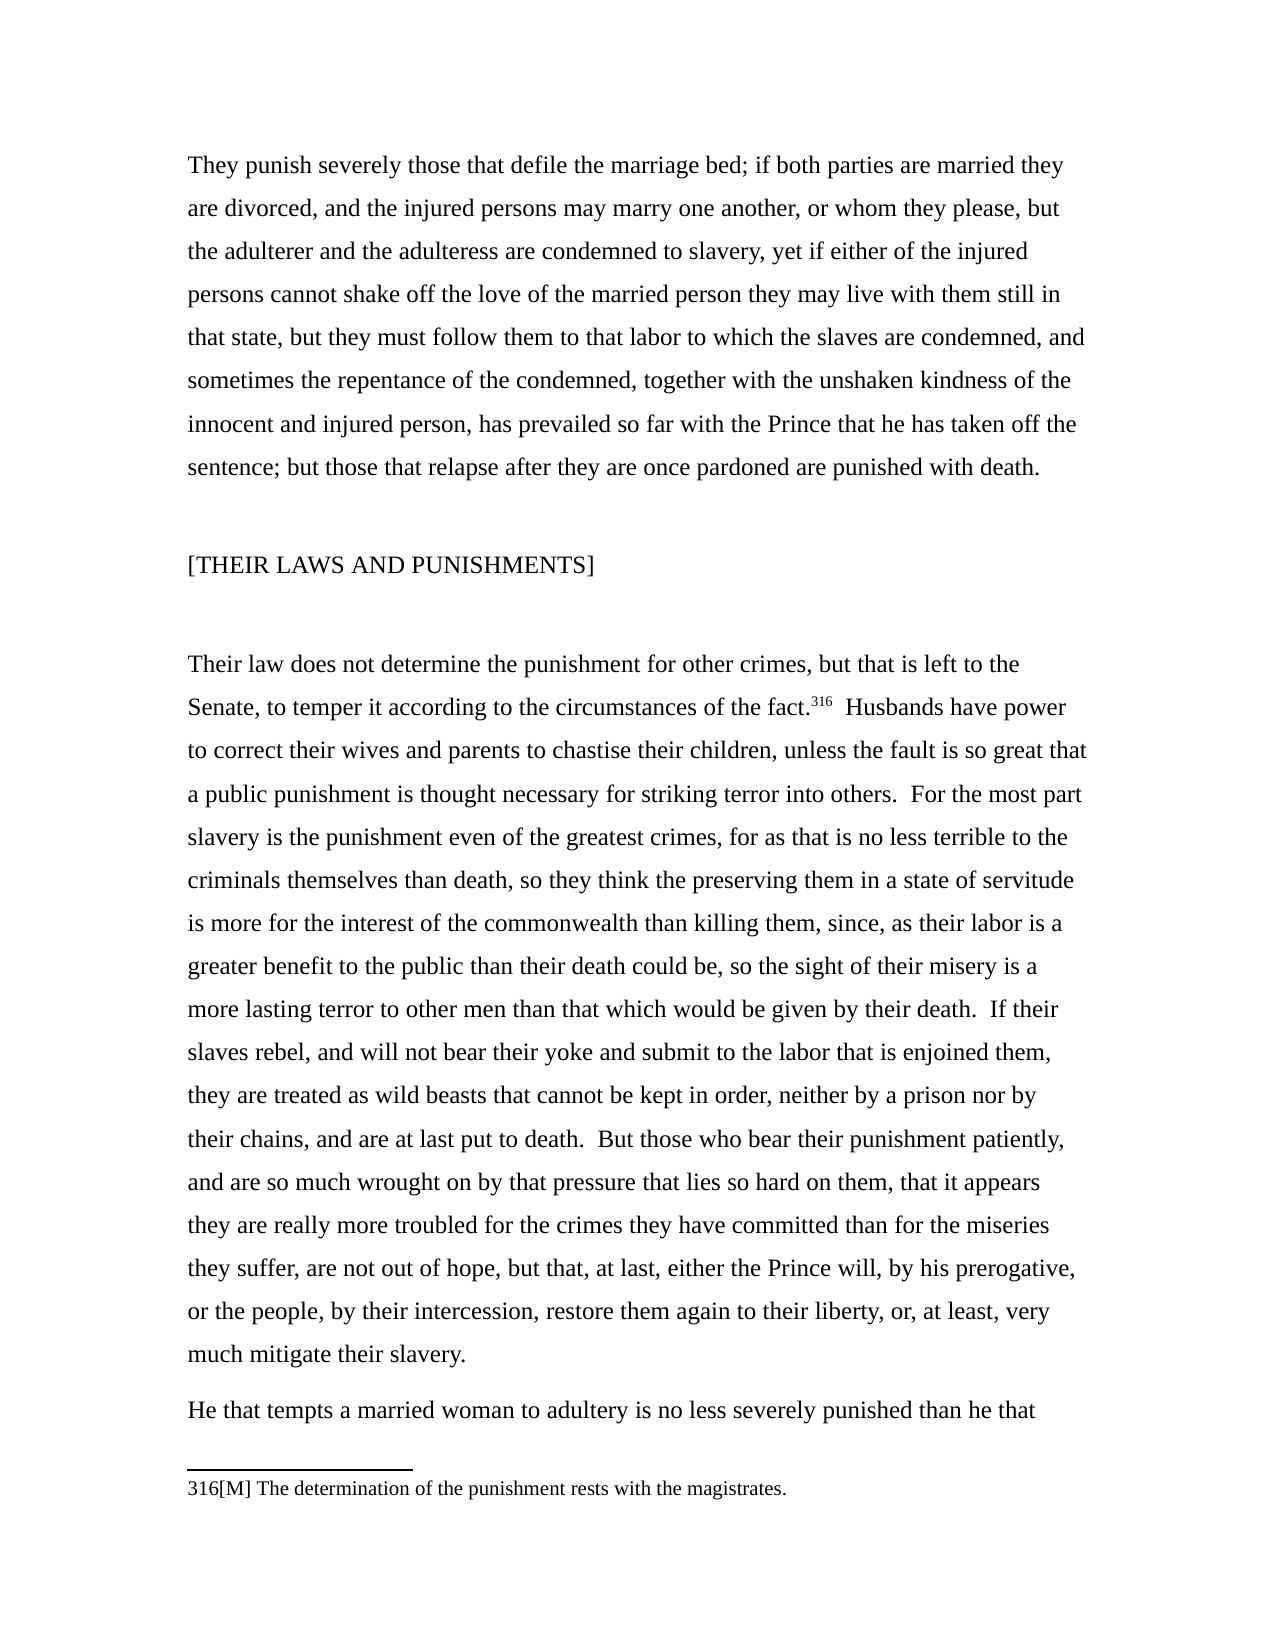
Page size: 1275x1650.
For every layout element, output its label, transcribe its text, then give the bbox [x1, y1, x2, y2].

text [M] The determination of the punishment rests with the magistrates. [187, 1476, 1087, 1500]
text He that tempts a married woman to adultery is no less severely punished than he that [187, 1395, 1087, 1424]
text They punish severely those that defile the marriage bed; if both parties are married they are divorced, and the injured persons may marry one another, or whom they please, but the adulterer and the adulteress are condemned to slavery, yet if either of the injured persons cannot shake off the love of the married person they may live with them still in that state, but they must follow them to that labor to which the slaves are condemned, and sometimes the repentance of the condemned, together with the unshaken kindness of the innocent and injured person, has prevailed so far with the Prince that he has taken off the sentence; but those that relapse after they are once pardoned are punished with death. [187, 150, 1087, 481]
text Their law does not determine the punishment for other crimes, but that is left to the Senate, to temper it according to the circumstances of the fact. Husbands have power to correct their wives and parents to chastise their children, unless the fault is so great that a public punishment is thought necessary for striking terror into others. For the most part slavery is the punishment even of the greatest crimes, for as that is no less terrible to the criminals themselves than death, so they think the preserving them in a state of servitude is more for the interest of the commonwealth than killing them, since, as their labor is a greater benefit to the public than their death could be, so the sight of their misery is a more lasting terror to other men than that which would be given by their death. If their slaves rebel, and will not bear their yoke and submit to the labor that is enjoined them, they are treated as wild beasts that cannot be kept in order, neither by a prison nor by their chains, and are at last put to death. But those who bear their punishment patiently, and are so much wrought on by that pressure that lies so hard on them, that it appears they are really more troubled for the crimes they have committed than for the miseries they suffer, are not out of hope, but that, at last, either the Prince will, by his prerogative, or the people, by their intercession, restore them again to their liberty, or, at least, very much mitigate their slavery. [187, 649, 1087, 1368]
text [THEIR LAWS AND PUNISHMENTS] [187, 551, 1087, 579]
